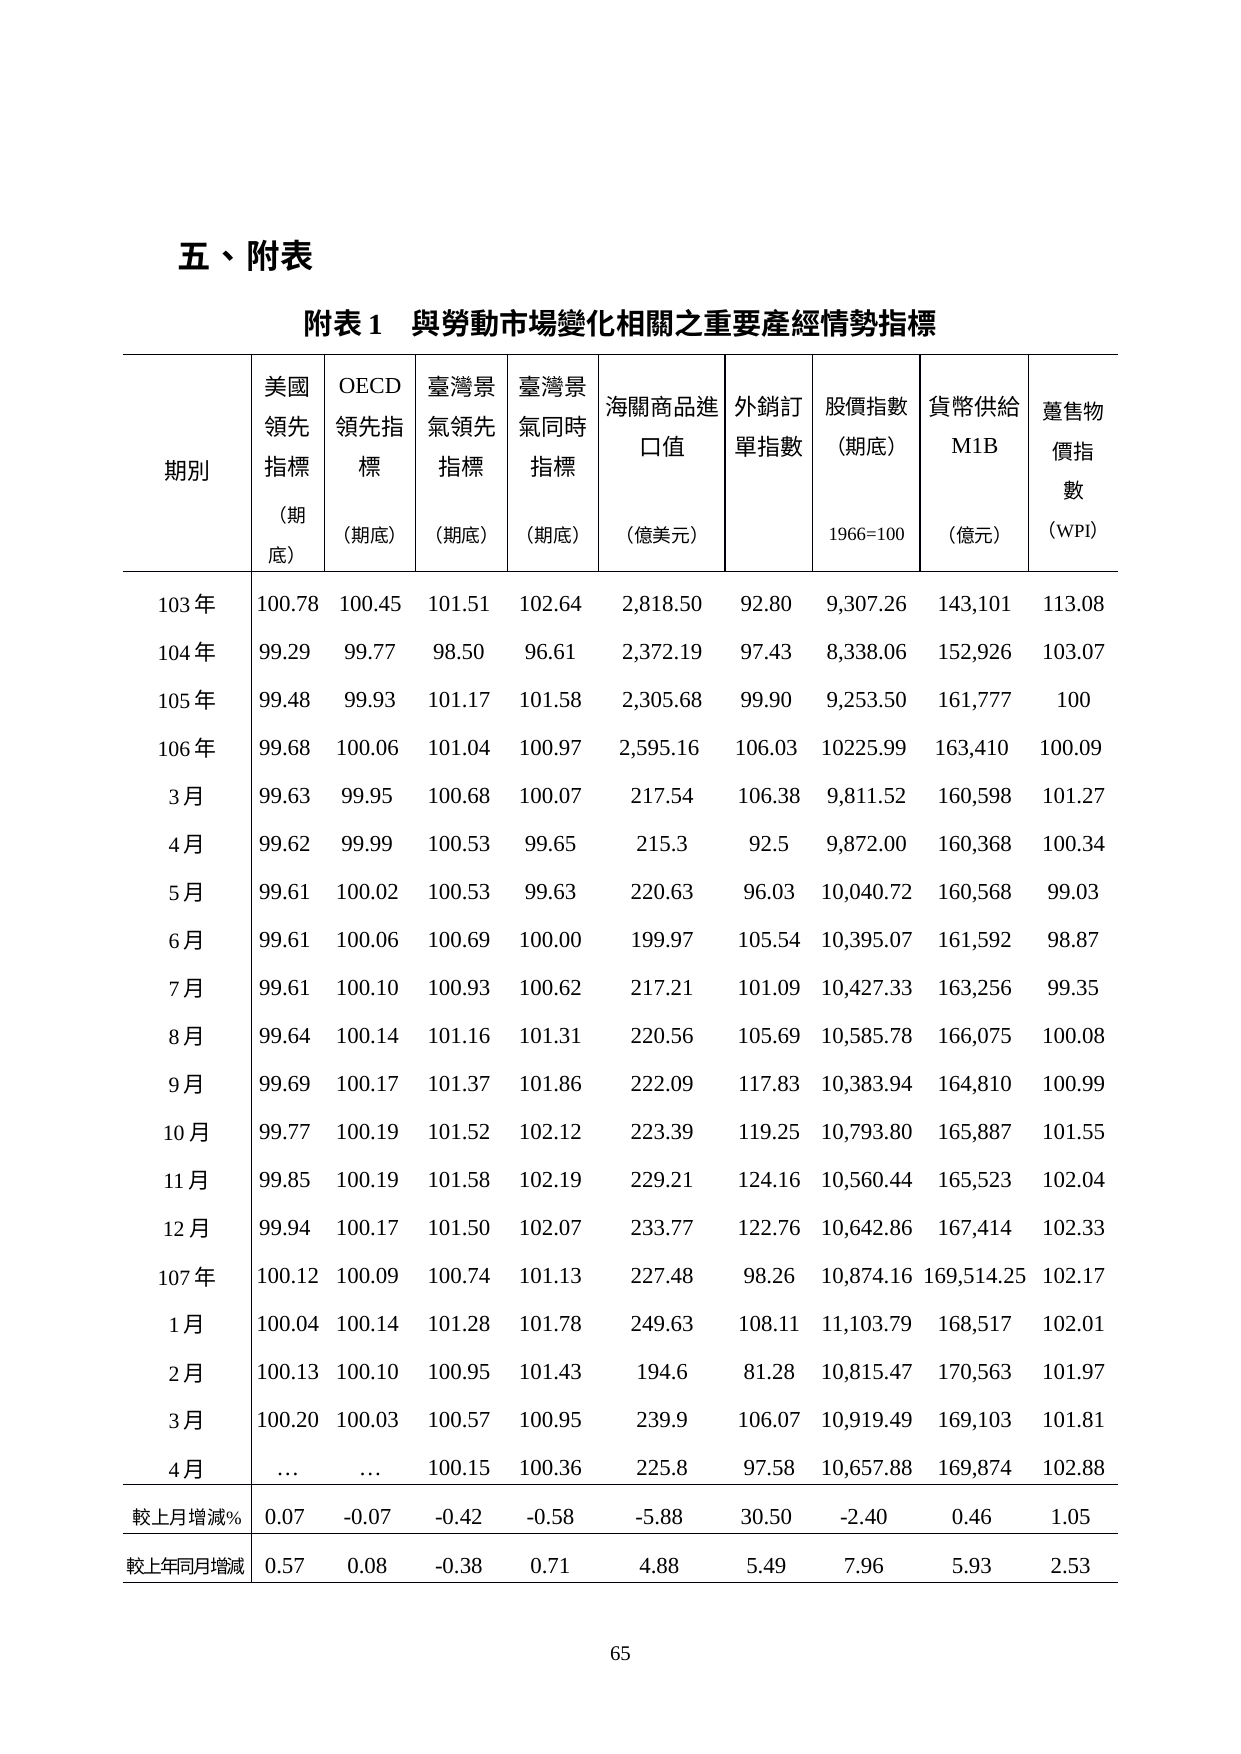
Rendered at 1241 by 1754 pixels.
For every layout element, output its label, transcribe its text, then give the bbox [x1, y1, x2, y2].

table_cell -0.38 [416, 1534, 507, 1582]
table_cell 98.50 [416, 620, 507, 668]
table_cell （期底） [252, 482, 324, 571]
table_cell 152,926 [920, 620, 1029, 668]
table_cell 167,414 [920, 1196, 1029, 1244]
table_cell 10,427.33 [813, 956, 920, 1004]
table_cell 101.50 [416, 1196, 507, 1244]
table_cell 100.68 [416, 764, 507, 812]
table_cell 9月 [123, 1052, 251, 1100]
table_cell 3月 [123, 764, 251, 812]
table_cell 101.78 [507, 1292, 599, 1340]
table_cell 100.74 [416, 1244, 507, 1292]
table_cell 9,307.26 [813, 572, 920, 620]
table_cell 98.26 [725, 1244, 813, 1292]
table_cell 215.3 [599, 812, 725, 860]
table_cell 225.8 [599, 1436, 725, 1484]
table_cell 99.35 [1029, 956, 1118, 1004]
table_cell 6月 [123, 908, 251, 956]
table_cell 166,075 [920, 1004, 1029, 1052]
table_cell 169,874 [920, 1436, 1029, 1484]
table_cell 100.09 [324, 1244, 416, 1292]
table_cell 106年 [123, 716, 251, 764]
table_cell 249.63 [599, 1292, 725, 1340]
table_cell 2,372.19 [599, 620, 725, 668]
table_cell 92.80 [725, 572, 813, 620]
table_cell 169,514.25 [920, 1244, 1029, 1292]
table_cell 107年 [123, 1244, 251, 1292]
table_cell 106.38 [725, 764, 813, 812]
table_cell 102.33 [1029, 1196, 1118, 1244]
table_cell 1月 [123, 1292, 251, 1340]
table_cell 100.78 [252, 572, 324, 620]
table_cell 92.5 [725, 812, 813, 860]
table_cell 161,592 [920, 908, 1029, 956]
table_cell 100.10 [324, 1340, 416, 1388]
table_cell 5.49 [725, 1534, 813, 1582]
table_cell 164,810 [920, 1052, 1029, 1100]
table_cell 100.53 [416, 860, 507, 908]
table_cell 10,919.49 [813, 1388, 920, 1436]
table_cell 101.52 [416, 1100, 507, 1148]
table_cell （期底） [416, 482, 507, 571]
table_cell 100.45 [324, 572, 416, 620]
table_cell 10,793.80 [813, 1100, 920, 1148]
table_cell 101.04 [416, 716, 507, 764]
table_cell 99.61 [252, 956, 324, 1004]
table_cell 100.04 [252, 1292, 324, 1340]
table_cell 0.08 [324, 1534, 416, 1582]
table_cell 101.86 [507, 1052, 599, 1100]
table_cell 較上月增減% [123, 1485, 251, 1533]
table_cell 100.06 [324, 908, 416, 956]
table_cell （億美元） [599, 482, 724, 571]
table_cell 10,383.94 [813, 1052, 920, 1100]
table_cell 99.48 [252, 668, 324, 716]
table_cell [726, 482, 812, 571]
table_cell （億元） [921, 482, 1028, 571]
table_cell 99.77 [324, 620, 416, 668]
table_cell 96.03 [725, 860, 813, 908]
table_cell 99.90 [725, 668, 813, 716]
table_cell 233.77 [599, 1196, 725, 1244]
table_cell 4.88 [599, 1534, 725, 1582]
table_cell 106.07 [725, 1388, 813, 1436]
table_cell 7.96 [813, 1534, 920, 1582]
table_cell 5月 [123, 860, 251, 908]
table_cell （期底） [508, 482, 598, 571]
table_cell 99.64 [252, 1004, 324, 1052]
table_cell 96.61 [507, 620, 599, 668]
table_cell 100.08 [1029, 1004, 1118, 1052]
table_cell 100.97 [507, 716, 599, 764]
table_cell 98.87 [1029, 908, 1118, 956]
table_cell 9,872.00 [813, 812, 920, 860]
table_cell 100.36 [507, 1436, 599, 1484]
table_cell 100.03 [324, 1388, 416, 1436]
table_cell 99.95 [324, 764, 416, 812]
table_cell 0.57 [252, 1534, 324, 1582]
table_cell 104年 [123, 620, 251, 668]
table_cell 99.65 [507, 812, 599, 860]
table_cell （期底） [325, 482, 415, 571]
table_cell 101.58 [416, 1148, 507, 1196]
table_cell 105.69 [725, 1004, 813, 1052]
table_header 期別 [123, 355, 251, 571]
table_cell 194.6 [599, 1340, 725, 1388]
table_header 躉售物價指 數（WPI） [1029, 355, 1118, 571]
table_cell 160,368 [920, 812, 1029, 860]
text 附表1 與勞動市場變化相關之重要產經情勢指標 [177, 291, 1063, 346]
table_cell 217.21 [599, 956, 725, 1004]
table_cell 9,811.52 [813, 764, 920, 812]
table_cell 12月 [123, 1196, 251, 1244]
table_cell 99.69 [252, 1052, 324, 1100]
table_cell 101.43 [507, 1340, 599, 1388]
table_cell 102.88 [1029, 1436, 1118, 1484]
table_cell 100.20 [252, 1388, 324, 1436]
table_cell 100.62 [507, 956, 599, 1004]
table_cell 99.61 [252, 908, 324, 956]
table_cell 100.17 [324, 1196, 416, 1244]
table_cell 100.09 [1029, 716, 1118, 764]
table_cell 101.09 [725, 956, 813, 1004]
table_cell 199.97 [599, 908, 725, 956]
table_cell 1966=100 [813, 482, 919, 571]
table_cell 161,777 [920, 668, 1029, 716]
table_cell 108.11 [725, 1292, 813, 1340]
subtitle 五、附表 [177, 207, 1063, 286]
table_cell 99.63 [252, 764, 324, 812]
table_cell 170,563 [920, 1340, 1029, 1388]
table_header 臺灣景氣同時指標 [508, 355, 598, 482]
table_cell 100.12 [252, 1244, 324, 1292]
table_cell 160,598 [920, 764, 1029, 812]
table_cell … [324, 1436, 416, 1484]
table_cell 10,815.47 [813, 1340, 920, 1388]
table_cell 30.50 [725, 1485, 813, 1533]
table_cell 227.48 [599, 1244, 725, 1292]
table_cell 2,595.16 [599, 716, 725, 764]
table_cell 100.95 [507, 1388, 599, 1436]
table_cell 100.10 [324, 956, 416, 1004]
table_cell 10,657.88 [813, 1436, 920, 1484]
table_cell 10,642.86 [813, 1196, 920, 1244]
table_cell 99.63 [507, 860, 599, 908]
table_cell -5.88 [599, 1485, 725, 1533]
table_cell 220.63 [599, 860, 725, 908]
table_cell 10,395.07 [813, 908, 920, 956]
table_cell 105.54 [725, 908, 813, 956]
table_header 美國領先指標 [252, 355, 324, 482]
table_header 股價指數（期底） [813, 355, 919, 482]
table_cell 99.77 [252, 1100, 324, 1148]
table_cell 101.37 [416, 1052, 507, 1100]
table_cell 0.71 [507, 1534, 599, 1582]
table_cell 100.17 [324, 1052, 416, 1100]
table_cell 101.27 [1029, 764, 1118, 812]
table_cell 100.02 [324, 860, 416, 908]
table_cell 100.57 [416, 1388, 507, 1436]
table_cell 101.31 [507, 1004, 599, 1052]
table_cell 1.05 [1029, 1485, 1118, 1533]
table_cell 163,410 [920, 716, 1029, 764]
table_cell 99.68 [252, 716, 324, 764]
table_cell 101.97 [1029, 1340, 1118, 1388]
table_cell 4月 [123, 1436, 251, 1484]
table_cell 100.19 [324, 1148, 416, 1196]
table_cell 222.09 [599, 1052, 725, 1100]
table_cell 3月 [123, 1388, 251, 1436]
table_cell 102.64 [507, 572, 599, 620]
table_header 臺灣景氣領先指標 [416, 355, 507, 482]
table_cell 101.16 [416, 1004, 507, 1052]
table_cell 7月 [123, 956, 251, 1004]
table_cell 217.54 [599, 764, 725, 812]
table_cell 102.01 [1029, 1292, 1118, 1340]
table_cell 0.46 [920, 1485, 1029, 1533]
table_header 外銷訂單指數 [726, 355, 812, 482]
table_cell 100.19 [324, 1100, 416, 1148]
table_cell 100 [1029, 668, 1118, 716]
table_cell 101.51 [416, 572, 507, 620]
table_cell 103年 [123, 572, 251, 620]
table_cell -0.07 [324, 1485, 416, 1533]
table_cell 100.93 [416, 956, 507, 1004]
table_cell 100.34 [1029, 812, 1118, 860]
table_cell 124.16 [725, 1148, 813, 1196]
table_cell 11,103.79 [813, 1292, 920, 1340]
table_cell -0.42 [416, 1485, 507, 1533]
table_cell 102.04 [1029, 1148, 1118, 1196]
table_cell 81.28 [725, 1340, 813, 1388]
table_cell -2.40 [813, 1485, 920, 1533]
table_cell 100.14 [324, 1292, 416, 1340]
table_cell 100.15 [416, 1436, 507, 1484]
table_cell 169,103 [920, 1388, 1029, 1436]
table_cell 220.56 [599, 1004, 725, 1052]
table_cell 100.69 [416, 908, 507, 956]
table_cell 100.14 [324, 1004, 416, 1052]
table_cell 122.76 [725, 1196, 813, 1244]
table_cell 2,305.68 [599, 668, 725, 716]
table_cell 239.9 [599, 1388, 725, 1436]
table_cell 99.29 [252, 620, 324, 668]
table_cell 100.00 [507, 908, 599, 956]
table_cell 10225.99 [813, 716, 920, 764]
table_cell 102.17 [1029, 1244, 1118, 1292]
table_cell 0.07 [252, 1485, 324, 1533]
table_cell 101.81 [1029, 1388, 1118, 1436]
table_header 貨幣供給M1B [921, 355, 1028, 482]
table_cell 99.85 [252, 1148, 324, 1196]
table_cell 99.93 [324, 668, 416, 716]
table_cell 101.28 [416, 1292, 507, 1340]
table_cell 113.08 [1029, 572, 1118, 620]
table_cell 2,818.50 [599, 572, 725, 620]
table_cell 8月 [123, 1004, 251, 1052]
table_cell 10,040.72 [813, 860, 920, 908]
table_header 海關商品進口值 [599, 355, 724, 482]
table_cell 9,253.50 [813, 668, 920, 716]
table_cell 103.07 [1029, 620, 1118, 668]
table_cell 5.93 [920, 1534, 1029, 1582]
table_cell 100.95 [416, 1340, 507, 1388]
table_cell 2月 [123, 1340, 251, 1388]
table_cell 165,523 [920, 1148, 1029, 1196]
table_cell 102.12 [507, 1100, 599, 1148]
table_cell 97.43 [725, 620, 813, 668]
table_cell 101.17 [416, 668, 507, 716]
table_header OECD領先指標 [325, 355, 415, 482]
table_cell 99.94 [252, 1196, 324, 1244]
table_cell … [252, 1436, 324, 1484]
table_cell 101.13 [507, 1244, 599, 1292]
table_cell 99.03 [1029, 860, 1118, 908]
table_cell 102.07 [507, 1196, 599, 1244]
table_cell 102.19 [507, 1148, 599, 1196]
table_cell 105年 [123, 668, 251, 716]
table_cell 8,338.06 [813, 620, 920, 668]
table_cell 229.21 [599, 1148, 725, 1196]
table_cell 119.25 [725, 1100, 813, 1148]
table_cell 11月 [123, 1148, 251, 1196]
table_cell 10,874.16 [813, 1244, 920, 1292]
table_cell 101.58 [507, 668, 599, 716]
table_cell 99.61 [252, 860, 324, 908]
table_cell 4月 [123, 812, 251, 860]
table_cell 97.58 [725, 1436, 813, 1484]
table_cell 101.55 [1029, 1100, 1118, 1148]
table_cell 165,887 [920, 1100, 1029, 1148]
table_cell 100.13 [252, 1340, 324, 1388]
table_cell 160,568 [920, 860, 1029, 908]
table_cell 223.39 [599, 1100, 725, 1148]
table_cell 168,517 [920, 1292, 1029, 1340]
table_cell 163,256 [920, 956, 1029, 1004]
table_cell 100.06 [324, 716, 416, 764]
table_cell 較上年同月增減 [123, 1534, 251, 1582]
table_cell 10,560.44 [813, 1148, 920, 1196]
table_cell 100.99 [1029, 1052, 1118, 1100]
table_cell 10,585.78 [813, 1004, 920, 1052]
table_cell 100.53 [416, 812, 507, 860]
table_cell 2.53 [1029, 1534, 1118, 1582]
table_cell 143,101 [920, 572, 1029, 620]
table_cell 106.03 [725, 716, 813, 764]
table_cell 100.07 [507, 764, 599, 812]
table_cell 99.62 [252, 812, 324, 860]
table_cell -0.58 [507, 1485, 599, 1533]
table_cell 10月 [123, 1100, 251, 1148]
table_cell 99.99 [324, 812, 416, 860]
table_cell 117.83 [725, 1052, 813, 1100]
